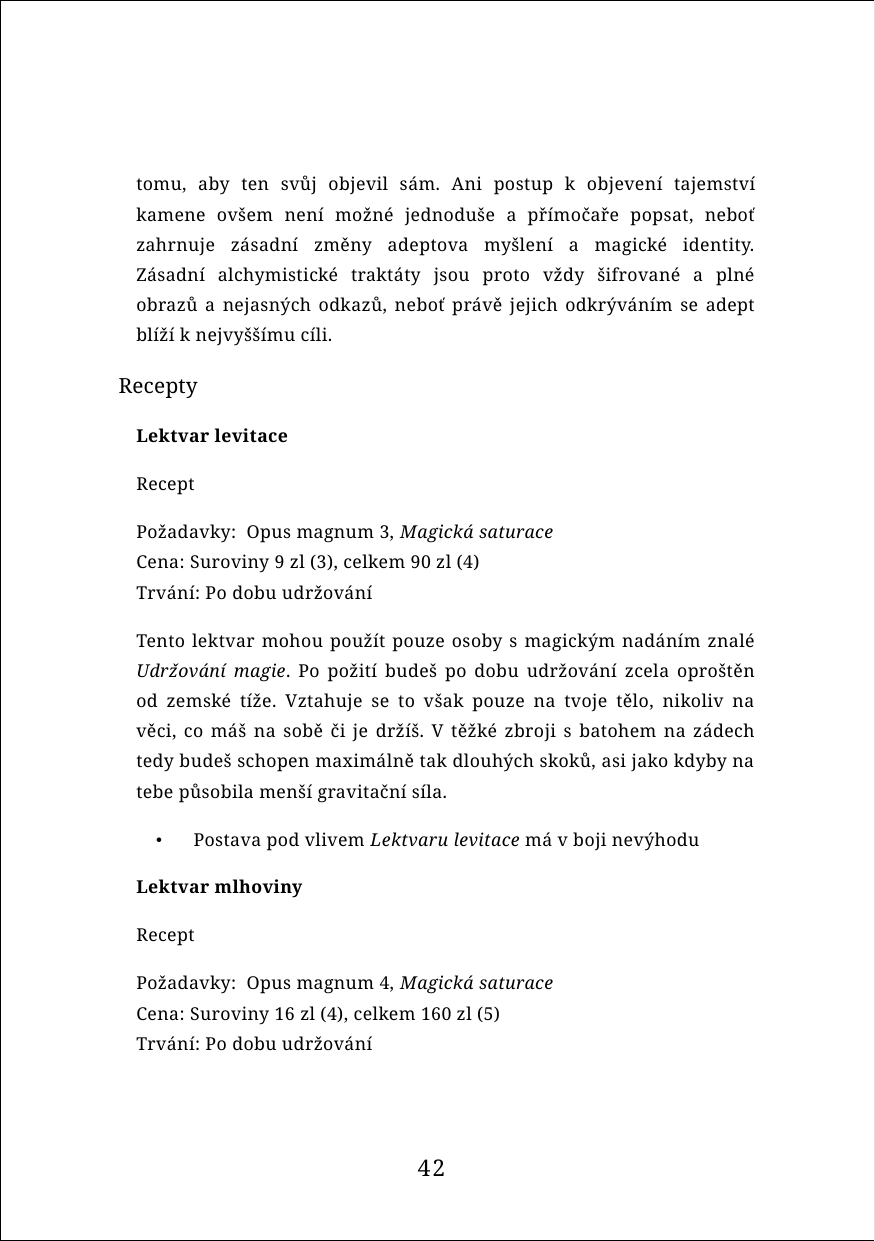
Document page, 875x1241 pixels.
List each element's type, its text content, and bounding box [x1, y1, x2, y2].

text Tento lektvar mohou použít pouze osoby s magickým nadáním znalé Udržování magie. Po požití budeš po dobu udržování zcela oproštěn od zemské tíže. Vztahuje se to však pouze na tvoje tělo, nikoliv na věci, co máš na sobě či je držíš. V těžké zbroji s batohem na zádech tedy budeš schopen maximálně tak dlouhých skoků, asi jako kdyby na tebe působila menší gravitační síla. [136, 628, 756, 803]
text Lektvar mlhoviny [136, 875, 756, 899]
text tomu, aby ten svůj objevil sám. Ani postup k objevení tajemství kamene ovšem není možné jednoduše a přímočaře popsat, neboť zahrnuje zásadní změny adeptova myšlení a magické identity. Zásadní alchymistické traktáty jsou proto vždy šifrované a plné obrazů a nejasných odkazů, neboť právě jejich odkrýváním se adept blíží k nejvyššímu cíli. [136, 172, 756, 347]
list Postava pod vlivem Lektvaru levitace má v boji nevýhodu [156, 827, 756, 851]
text Recept [136, 472, 756, 496]
text Recept [136, 923, 756, 947]
text Lektvar levitace [136, 424, 756, 448]
text Požadavky: Opus magnum 3, Magická saturace Cena: Suroviny 9 zl (3), celkem 90 zl (4) Trvání: Po dobu udržování [136, 520, 756, 604]
text Požadavky: Opus magnum 4, Magická saturace Cena: Suroviny 16 zl (4), celkem 160 zl (5) Trvání: Po dobu udržování [136, 971, 756, 1055]
text Recepty [118, 371, 756, 399]
